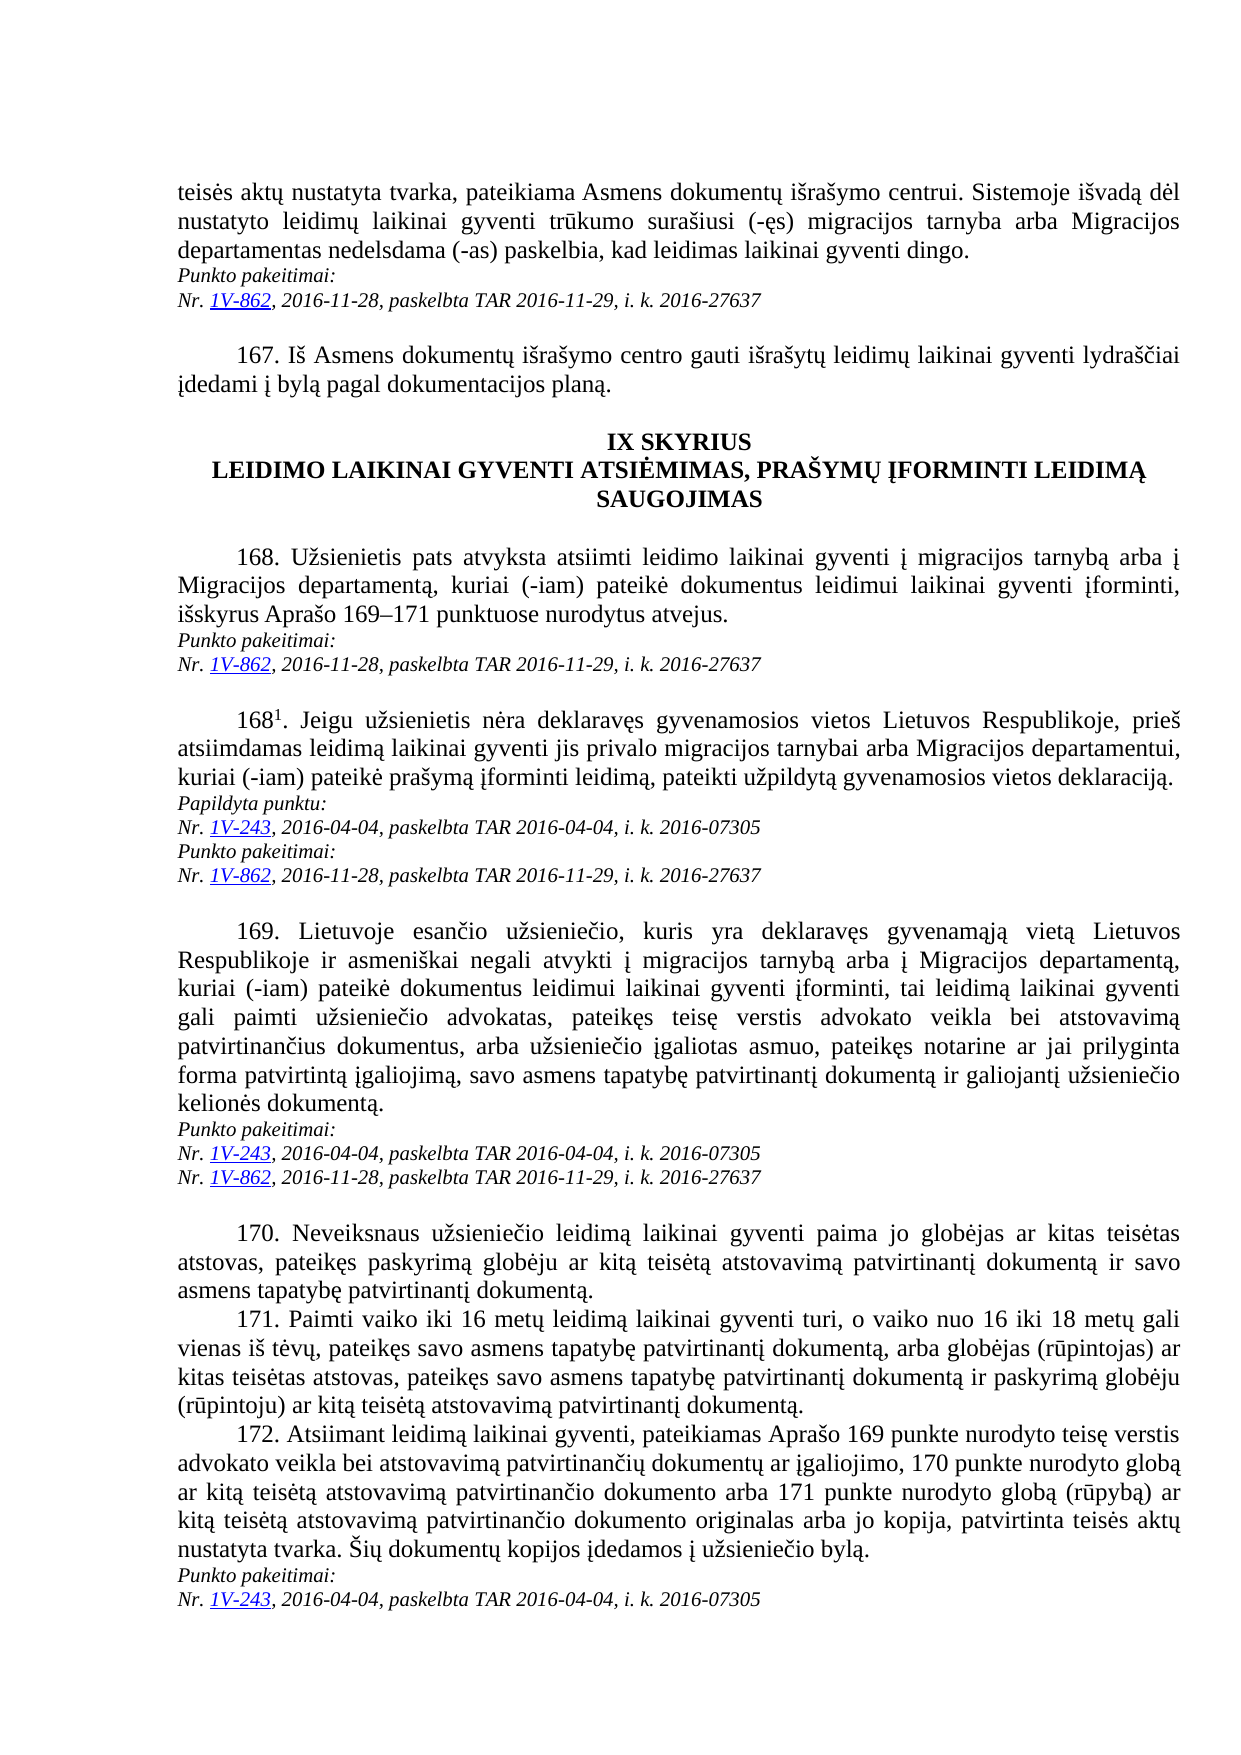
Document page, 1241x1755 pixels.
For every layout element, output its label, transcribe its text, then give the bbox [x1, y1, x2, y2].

text Nr. 1V-243, 2016-04-04, paskelbta TAR 2016-04-04, i. k. 2016-07305 [177, 1141, 1181, 1165]
text Nr. 1V-862, 2016-11-28, paskelbta TAR 2016-11-29, i. k. 2016-27637 [177, 287, 1181, 312]
text 168. Užsienietis pats atvyksta atsiimti leidimo laikinai gyventi į migracijos tarnybą arba į Migracijos departamentą, kuriai (-iam) pateikė dokumentus leidimui laikinai gyventi įforminti, išskyrus Aprašo 169–171 punktuose nurodytus atvejus. [177, 542, 1181, 628]
text Nr. 1V-862, 2016-11-28, paskelbta TAR 2016-11-29, i. k. 2016-27637 [177, 1165, 1181, 1189]
text Punkto pakeitimai: [177, 628, 1181, 652]
text 167. Iš Asmens dokumentų išrašymo centro gauti išrašytų leidimų laikinai gyventi lydraščiai įdedami į bylą pagal dokumentacijos planą. [177, 340, 1181, 398]
text teisės aktų nustatyta tvarka, pateikiama Asmens dokumentų išrašymo centrui. Sistemoje išvadą dėl nustatyto leidimų laikinai gyventi trūkumo surašiusi (-ęs) migracijos tarnyba arba Migracijos departamentas nedelsdama (-as) paskelbia, kad leidimas laikinai gyventi dingo. [177, 177, 1181, 263]
text Nr. 1V-243, 2016-04-04, paskelbta TAR 2016-04-04, i. k. 2016-07305 [177, 1587, 1181, 1611]
text Nr. 1V-243, 2016-04-04, paskelbta TAR 2016-04-04, i. k. 2016-07305 [177, 815, 1181, 839]
text 169. Lietuvoje esančio užsieniečio, kuris yra deklaravęs gyvenamąją vietą Lietuvos Respublikoje ir asmeniškai negali atvykti į migracijos tarnybą arba į Migracijos departamentą, kuriai (-iam) pateikė dokumentus leidimui laikinai gyventi įforminti, tai leidimą laikinai gyventi gali paimti užsieniečio advokatas, pateikęs teisę verstis advokato veikla bei atstovavimą patvirtinančius dokumentus, arba užsieniečio įgaliotas asmuo, pateikęs notarine ar jai prilyginta forma patvirtintą įgaliojimą, savo asmens tapatybę patvirtinantį dokumentą ir galiojantį užsieniečio kelionės dokumentą. [177, 916, 1181, 1117]
text 171. Paimti vaiko iki 16 metų leidimą laikinai gyventi turi, o vaiko nuo 16 iki 18 metų gali vienas iš tėvų, pateikęs savo asmens tapatybę patvirtinantį dokumentą, arba globėjas (rūpintojas) ar kitas teisėtas atstovas, pateikęs savo asmens tapatybę patvirtinantį dokumentą ir paskyrimą globėju (rūpintoju) ar kitą teisėtą atstovavimą patvirtinantį dokumentą. [177, 1304, 1181, 1419]
text Nr. 1V-862, 2016-11-28, paskelbta TAR 2016-11-29, i. k. 2016-27637 [177, 652, 1181, 676]
text Punkto pakeitimai: [177, 263, 1181, 287]
text Nr. 1V-862, 2016-11-28, paskelbta TAR 2016-11-29, i. k. 2016-27637 [177, 863, 1181, 887]
text Papildyta punktu: [177, 791, 1181, 815]
text Punkto pakeitimai: [177, 839, 1181, 863]
text Ix SKYRIUS [177, 427, 1181, 455]
text 1681. Jeigu užsienietis nėra deklaravęs gyvenamosios vietos Lietuvos Respublikoje, prieš atsiimdamas leidimą laikinai gyventi jis privalo migracijos tarnybai arba Migracijos departamentui, kuriai (-iam) pateikė prašymą įforminti leidimą, pateikti užpildytą gyvenamosios vietos deklaraciją. [177, 705, 1181, 791]
text 172. Atsiimant leidimą laikinai gyventi, pateikiamas Aprašo 169 punkte nurodyto teisę verstis advokato veikla bei atstovavimą patvirtinančių dokumentų ar įgaliojimo, 170 punkte nurodyto globą ar kitą teisėtą atstovavimą patvirtinančio dokumento arba 171 punkte nurodyto globą (rūpybą) ar kitą teisėtą atstovavimą patvirtinančio dokumento originalas arba jo kopija, patvirtinta teisės aktų nustatyta tvarka. Šių dokumentų kopijos įdedamos į užsieniečio bylą. [177, 1419, 1181, 1563]
text Punkto pakeitimai: [177, 1563, 1181, 1587]
text LEIDIMO LAIKINAI GYVENTI ATSIĖMIMAS, PRAŠYMŲ ĮFORMINTI LEIDIMĄ SAUGOJIMAS [177, 455, 1181, 513]
text Punkto pakeitimai: [177, 1117, 1181, 1141]
text 170. Neveiksnaus užsieniečio leidimą laikinai gyventi paima jo globėjas ar kitas teisėtas atstovas, pateikęs paskyrimą globėju ar kitą teisėtą atstovavimą patvirtinantį dokumentą ir savo asmens tapatybę patvirtinantį dokumentą. [177, 1218, 1181, 1304]
